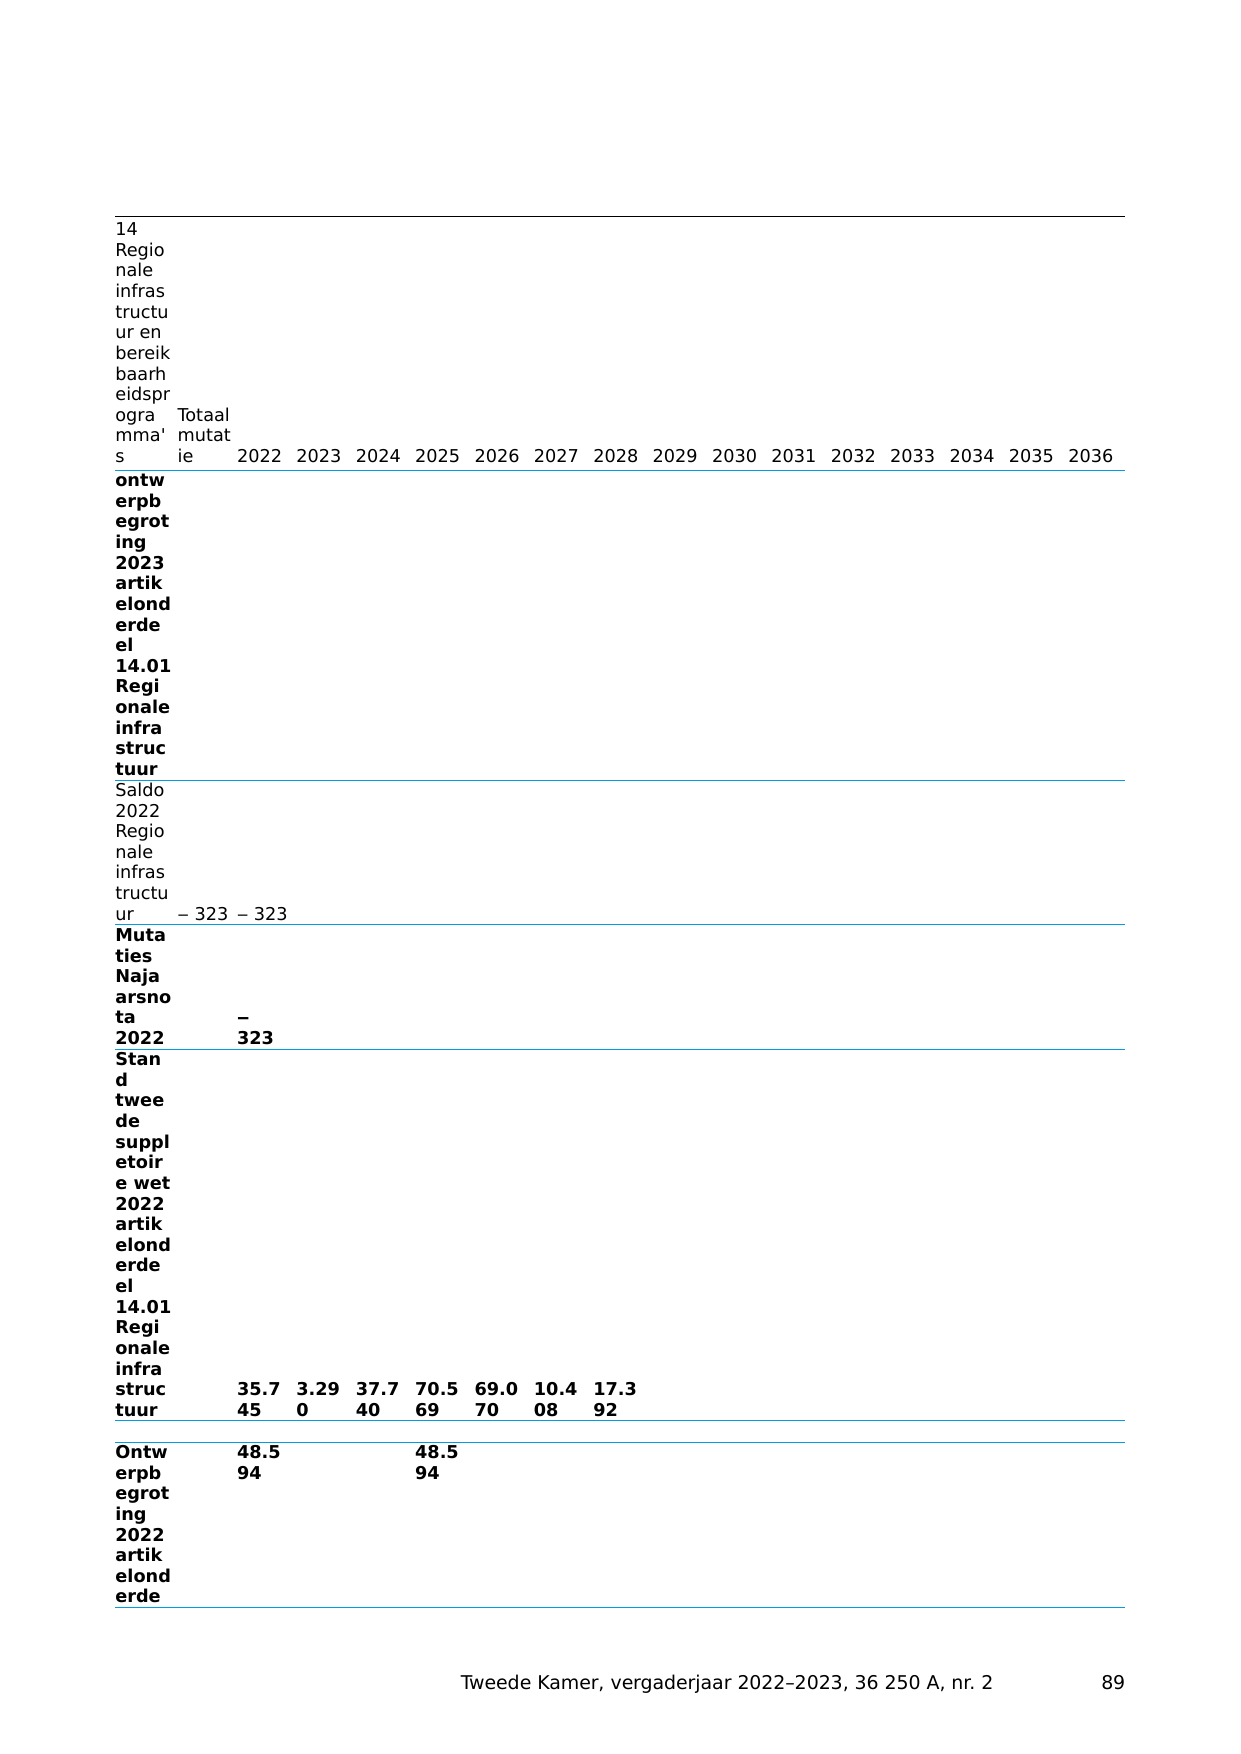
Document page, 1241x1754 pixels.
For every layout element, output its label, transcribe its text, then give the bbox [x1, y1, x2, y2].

table_cell 2023 [293, 217, 353, 469]
table_cell 2026 [471, 217, 531, 469]
table_cell [293, 781, 353, 924]
table_cell ‒ 323 [175, 781, 234, 924]
table_cell [946, 1443, 1006, 1607]
table_cell [471, 471, 531, 779]
table_cell [353, 1421, 412, 1442]
table_cell 70.569 [412, 1050, 471, 1420]
table_cell [650, 925, 709, 1049]
table_cell 2032 [828, 217, 887, 469]
table_cell [887, 1421, 946, 1442]
table_cell [768, 1050, 828, 1420]
table_cell 69.070 [471, 1050, 531, 1420]
table_cell [768, 471, 828, 779]
table_cell [946, 781, 1006, 924]
table_cell [946, 1050, 1006, 1420]
table_cell [1065, 925, 1125, 1049]
table_cell [709, 781, 768, 924]
table_cell [1006, 1050, 1065, 1420]
table_cell 2031 [768, 217, 828, 469]
table_cell [650, 471, 709, 779]
table_cell [1065, 1421, 1125, 1442]
table_header Tabel 14 Artikel 14 Regionale infrastructuur en bereikbaarheidsprogramma's (bedragen x €1.000) [115, 191, 1125, 216]
table_cell [828, 1421, 887, 1442]
table_cell ‒ 323 [234, 781, 293, 924]
table_cell [709, 1421, 768, 1442]
table_cell [650, 1421, 709, 1442]
table_cell [828, 1050, 887, 1420]
table_cell 2025 [412, 217, 471, 469]
table_cell [590, 1421, 649, 1442]
table_cell [115, 1421, 174, 1442]
table_cell [887, 471, 946, 779]
table_cell [828, 471, 887, 779]
table_cell [234, 471, 293, 779]
table_cell Stand tweede suppletoire wet 2022 artikelonderdeel 14.01 Regionale infrastructuur [115, 1050, 174, 1420]
table_cell [887, 781, 946, 924]
table_cell [353, 471, 412, 779]
table_cell [1006, 925, 1065, 1049]
table_cell [293, 1443, 353, 1607]
table_cell [353, 781, 412, 924]
table_cell [887, 1050, 946, 1420]
table_cell [590, 471, 649, 779]
table_cell [531, 781, 590, 924]
table_cell 2036 [1065, 217, 1125, 469]
table_cell 2029 [650, 217, 709, 469]
table_cell [887, 1443, 946, 1607]
table_cell [1065, 1050, 1125, 1420]
table_cell 17.392 [590, 1050, 649, 1420]
table_cell [471, 781, 531, 924]
table_cell 2030 [709, 217, 768, 469]
table_cell [531, 1443, 590, 1607]
table_cell [293, 471, 353, 779]
table_cell Saldo 2022 Regionale infrastructuur [115, 781, 174, 924]
table_cell 14 Regionale infrastructuur en bereikbaarheidsprogramma's [115, 217, 174, 469]
table_cell [175, 471, 234, 779]
table_cell [1065, 471, 1125, 779]
table_cell 37.740 [353, 1050, 412, 1420]
table_cell [175, 1443, 234, 1607]
table_cell 35.745 [234, 1050, 293, 1420]
table_cell [1006, 471, 1065, 779]
table_cell [1006, 781, 1065, 924]
table_cell [709, 1443, 768, 1607]
table_cell 48.594 [412, 1443, 471, 1607]
table_cell [412, 781, 471, 924]
table_cell ontwerpbegroting 2023 artikelonderdeel 14.01 Regionale infrastructuur [115, 471, 174, 779]
table_cell Mutaties Najaarsnota 2022 [115, 925, 174, 1049]
table_cell 2022 [234, 217, 293, 469]
table_cell [175, 1421, 234, 1442]
table_cell Ontwerpbegroting 2022 artikelonderde [115, 1443, 174, 1607]
table_cell ‒ 323 [234, 925, 293, 1049]
table_cell [353, 1443, 412, 1607]
table_cell 48.594 [234, 1443, 293, 1607]
table_cell [293, 1421, 353, 1442]
table_cell [946, 1421, 1006, 1442]
table_cell [531, 925, 590, 1049]
table_cell [768, 781, 828, 924]
table_cell [175, 1050, 234, 1420]
table_cell [175, 925, 234, 1049]
table_cell [828, 925, 887, 1049]
table_cell [234, 1421, 293, 1442]
table_cell 2034 [946, 217, 1006, 469]
table_cell [828, 781, 887, 924]
table_cell 2035 [1006, 217, 1065, 469]
table_cell [471, 925, 531, 1049]
table_cell [1065, 781, 1125, 924]
table_cell [412, 925, 471, 1049]
table_cell [768, 925, 828, 1049]
table_cell [887, 925, 946, 1049]
table_cell [1006, 1421, 1065, 1442]
table_cell 2028 [590, 217, 649, 469]
table_cell 3.290 [293, 1050, 353, 1420]
table_cell [412, 471, 471, 779]
table_cell [353, 925, 412, 1049]
table_cell [828, 1443, 887, 1607]
table_cell [946, 925, 1006, 1049]
table_cell 2027 [531, 217, 590, 469]
table_cell [471, 1421, 531, 1442]
table_cell [293, 925, 353, 1049]
table_cell 10.408 [531, 1050, 590, 1420]
table_cell [650, 1443, 709, 1607]
table_cell [531, 1421, 590, 1442]
table_cell [590, 781, 649, 924]
table_cell [768, 1421, 828, 1442]
table_cell [709, 471, 768, 779]
table_cell [412, 1421, 471, 1442]
table_cell 2024 [353, 217, 412, 469]
table_cell [531, 471, 590, 779]
table_cell [650, 1050, 709, 1420]
table_cell [946, 471, 1006, 779]
table_cell 2033 [887, 217, 946, 469]
table_cell Totaal mutatie [175, 217, 234, 469]
table_cell [1065, 1443, 1125, 1607]
table_cell [709, 925, 768, 1049]
table_cell [590, 1443, 649, 1607]
table_cell [768, 1443, 828, 1607]
table_cell [650, 781, 709, 924]
table_cell [471, 1443, 531, 1607]
table_cell [1006, 1443, 1065, 1607]
table_cell [590, 925, 649, 1049]
table_cell [709, 1050, 768, 1420]
